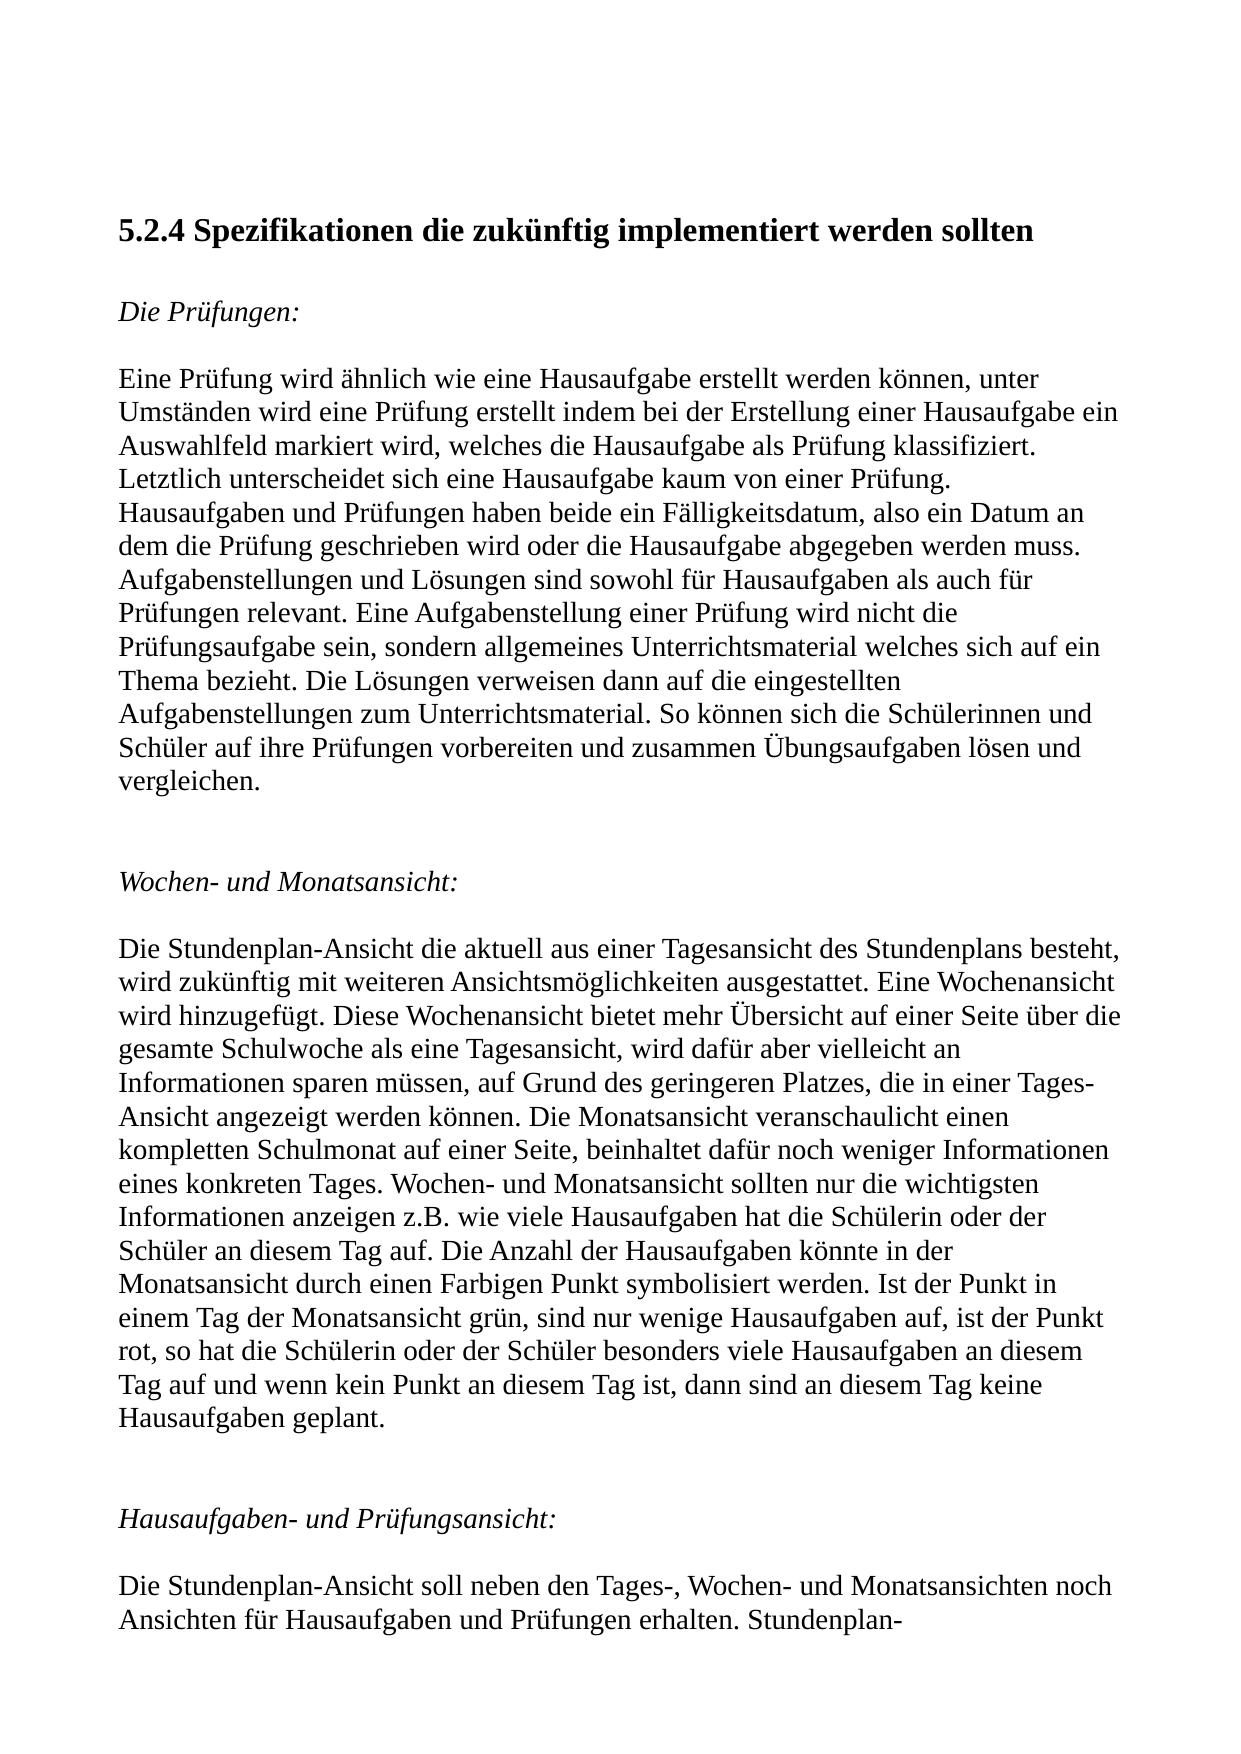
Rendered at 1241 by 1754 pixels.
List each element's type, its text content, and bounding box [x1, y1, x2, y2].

text Die Stundenplan-Ansicht die aktuell aus einer Tagesansicht des Stundenplans besteht, wird zukünftig mit weiteren Ansichtsmöglichkeiten ausgestattet. Eine Wochenansicht wird hinzugefügt. Diese Wochenansicht bietet mehr Übersicht auf einer Seite über die gesamte Schulwoche als eine Tagesansicht, wird dafür aber vielleicht an Informationen sparen müssen, auf Grund des geringeren Platzes, die in einer Tages-Ansicht angezeigt werden können. Die Monatsansicht veranschaulicht einen kompletten Schulmonat auf einer Seite, beinhaltet dafür noch weniger Informationen eines konkreten Tages. Wochen- und Monatsansicht sollten nur die wichtigsten Informationen anzeigen z.B. wie viele Hausaufgaben hat die Schülerin oder der Schüler an diesem Tag auf. Die Anzahl der Hausaufgaben könnte in der Monatsansicht durch einen Farbigen Punkt symbolisiert werden. Ist der Punkt in einem Tag der Monatsansicht grün, sind nur wenige Hausaufgaben auf, ist der Punkt rot, so hat die Schülerin oder der Schüler besonders viele Hausaufgaben an diesem Tag auf und wenn kein Punkt an diesem Tag ist, dann sind an diesem Tag keine Hausaufgaben geplant. [118, 931, 1122, 1434]
subtitle 5.2.4 Spezifikationen die zukünftig implementiert werden sollten [118, 210, 1122, 248]
text Eine Prüfung wird ähnlich wie eine Hausaufgabe erstellt werden können, unter Umständen wird eine Prüfung erstellt indem bei der Erstellung einer Hausaufgabe ein Auswahlfeld markiert wird, welches die Hausaufgabe als Prüfung klassifiziert. Letztlich unterscheidet sich eine Hausaufgabe kaum von einer Prüfung. Hausaufgaben und Prüfungen haben beide ein Fälligkeitsdatum, also ein Datum an dem die Prüfung geschrieben wird oder die Hausaufgabe abgegeben werden muss. Aufgabenstellungen und Lösungen sind sowohl für Hausaufgaben als auch für Prüfungen relevant. Eine Aufgabenstellung einer Prüfung wird nicht die Prüfungsaufgabe sein, sondern allgemeines Unterrichtsmaterial welches sich auf ein Thema bezieht. Die Lösungen verweisen dann auf die eingestellten Aufgabenstellungen zum Unterrichtsmaterial. So können sich die Schülerinnen und Schüler auf ihre Prüfungen vorbereiten und zusammen Übungsaufgaben lösen und vergleichen. [118, 361, 1122, 797]
text Wochen- und Monatsansicht: [118, 864, 1122, 897]
text Die Prüfungen: [118, 294, 1122, 327]
text Hausaufgaben- und Prüfungsansicht: [118, 1501, 1122, 1535]
text Die Stundenplan-Ansicht soll neben den Tages-, Wochen- und Monatsansichten noch Ansichten für Hausaufgaben und Prüfungen erhalten. Stundenplan- [118, 1568, 1122, 1635]
